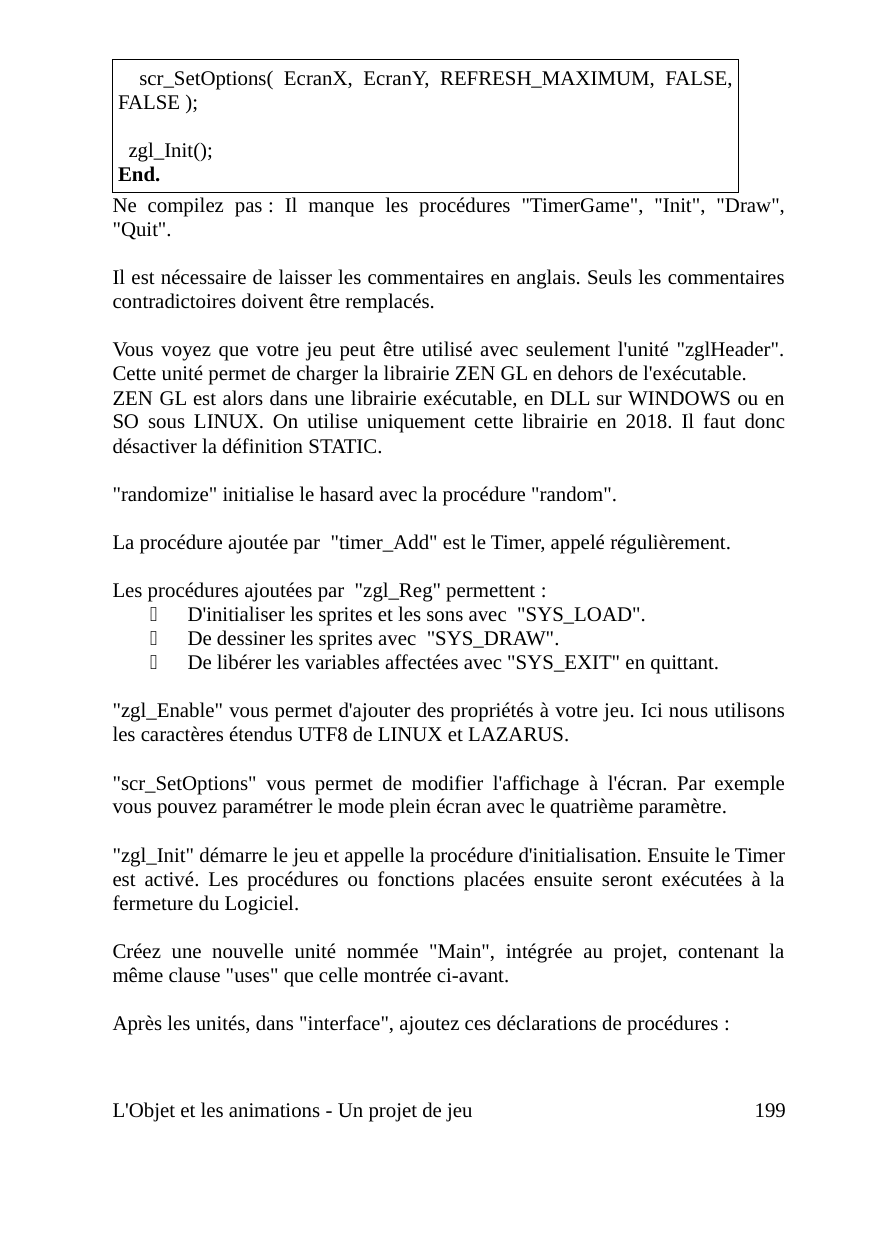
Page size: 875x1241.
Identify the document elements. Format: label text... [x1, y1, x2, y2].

text Après les unités, dans "interface", ajoutez ces déclarations de procédures : [112, 1011, 786, 1035]
text Il est nécessaire de laisser les commentaires en anglais. Seuls les commentaires contradictoires doivent être remplacés. [112, 265, 786, 313]
text Ne compilez pas : Il manque les procédures "TimerGame", "Init", "Draw", "Quit". [112, 193, 786, 241]
text "zgl_Enable" vous permet d'ajouter des propriétés à votre jeu. Ici nous utilisons les caractères étendus UTF8 de LINUX et LAZARUS. [112, 698, 786, 746]
text La procédure ajoutée par "timer_Add" est le Timer, appelé régulièrement. [112, 530, 786, 554]
table_header scr_SetOptions( EcranX, EcranY, REFRESH_MAXIMUM, FALSE, FALSE ); zgl_Init(); End. [113, 60, 738, 192]
list D'initialiser les sprites et les sons avec "SYS_LOAD". [150, 602, 786, 626]
text "zgl_Init" démarre le jeu et appelle la procédure d'initialisation. Ensuite le Timer est activé. Les procédures ou fonctions placées ensuite seront exécutées à la fermeture du Logiciel. [112, 843, 786, 915]
text "randomize" initialise le hasard avec la procédure "random". [112, 482, 786, 506]
text "scr_SetOptions" vous permet de modifier l'affichage à l'écran. Par exemple vous pouvez paramétrer le mode plein écran avec le quatrième paramètre. [112, 770, 786, 818]
list De dessiner les sprites avec "SYS_DRAW". [150, 626, 786, 650]
text Créez une nouvelle unité nommée "Main", intégrée au projet, contenant la même clause "uses" que celle montrée ci-avant. [112, 939, 786, 987]
list De libérer les variables affectées avec "SYS_EXIT" en quittant. [150, 650, 786, 674]
text Vous voyez que votre jeu peut être utilisé avec seulement l'unité "zglHeader". Cette unité permet de charger la librairie ZEN GL en dehors de l'exécutable. [112, 337, 786, 385]
text ZEN GL est alors dans une librairie exécutable, en DLL sur WINDOWS ou en SO sous LINUX. On utilise uniquement cette librairie en 2018. Il faut donc désactiver la définition STATIC. [112, 385, 786, 458]
text Les procédures ajoutées par "zgl_Reg" permettent : [112, 578, 786, 602]
